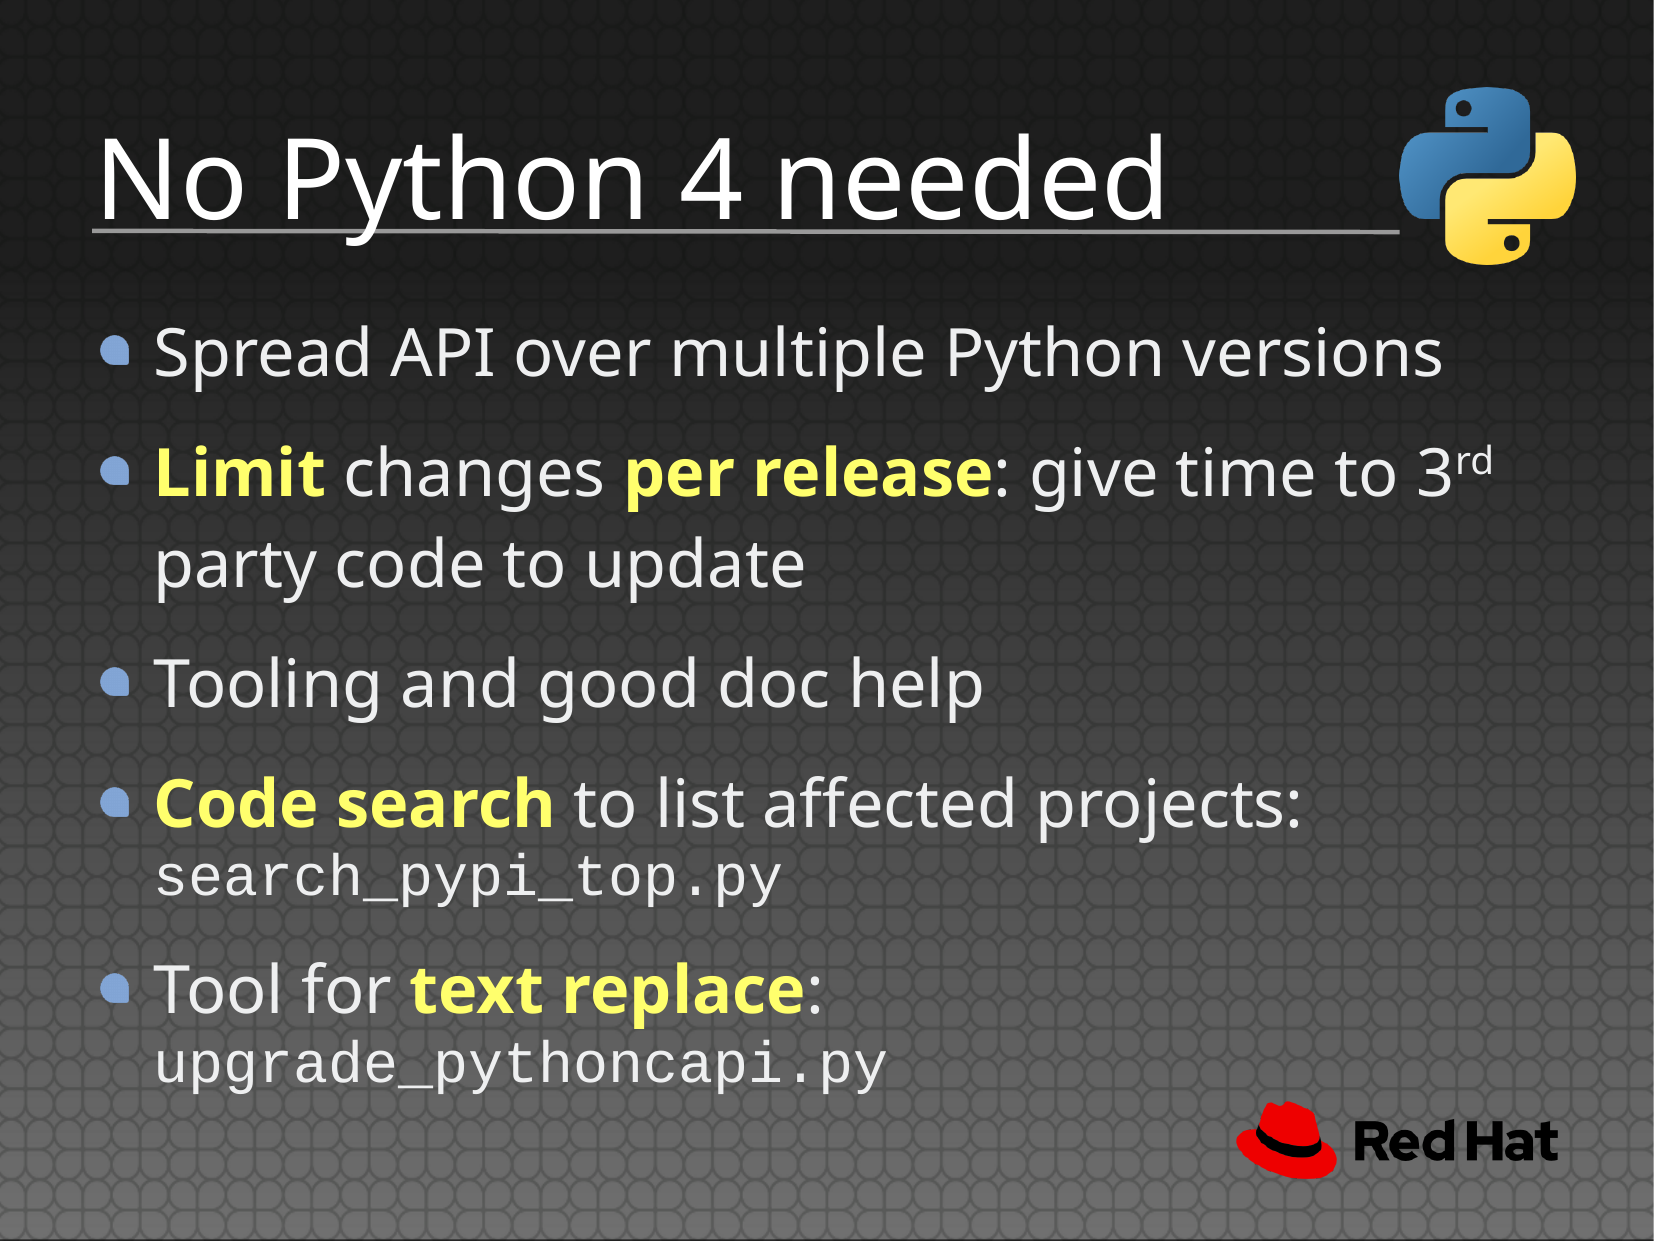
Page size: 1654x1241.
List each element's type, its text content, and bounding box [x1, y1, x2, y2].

list Spread API over multiple Python versions Limit changes per release: give time to 3rd party code to update Tooling and good doc help Code search to list affected projects: search_pypi_top.py Tool for text replace: upgrade_pythoncapi.py [82, 304, 1571, 1045]
title No Python 4 needed [94, 100, 1426, 251]
picture [0, 0, 1654, 1241]
